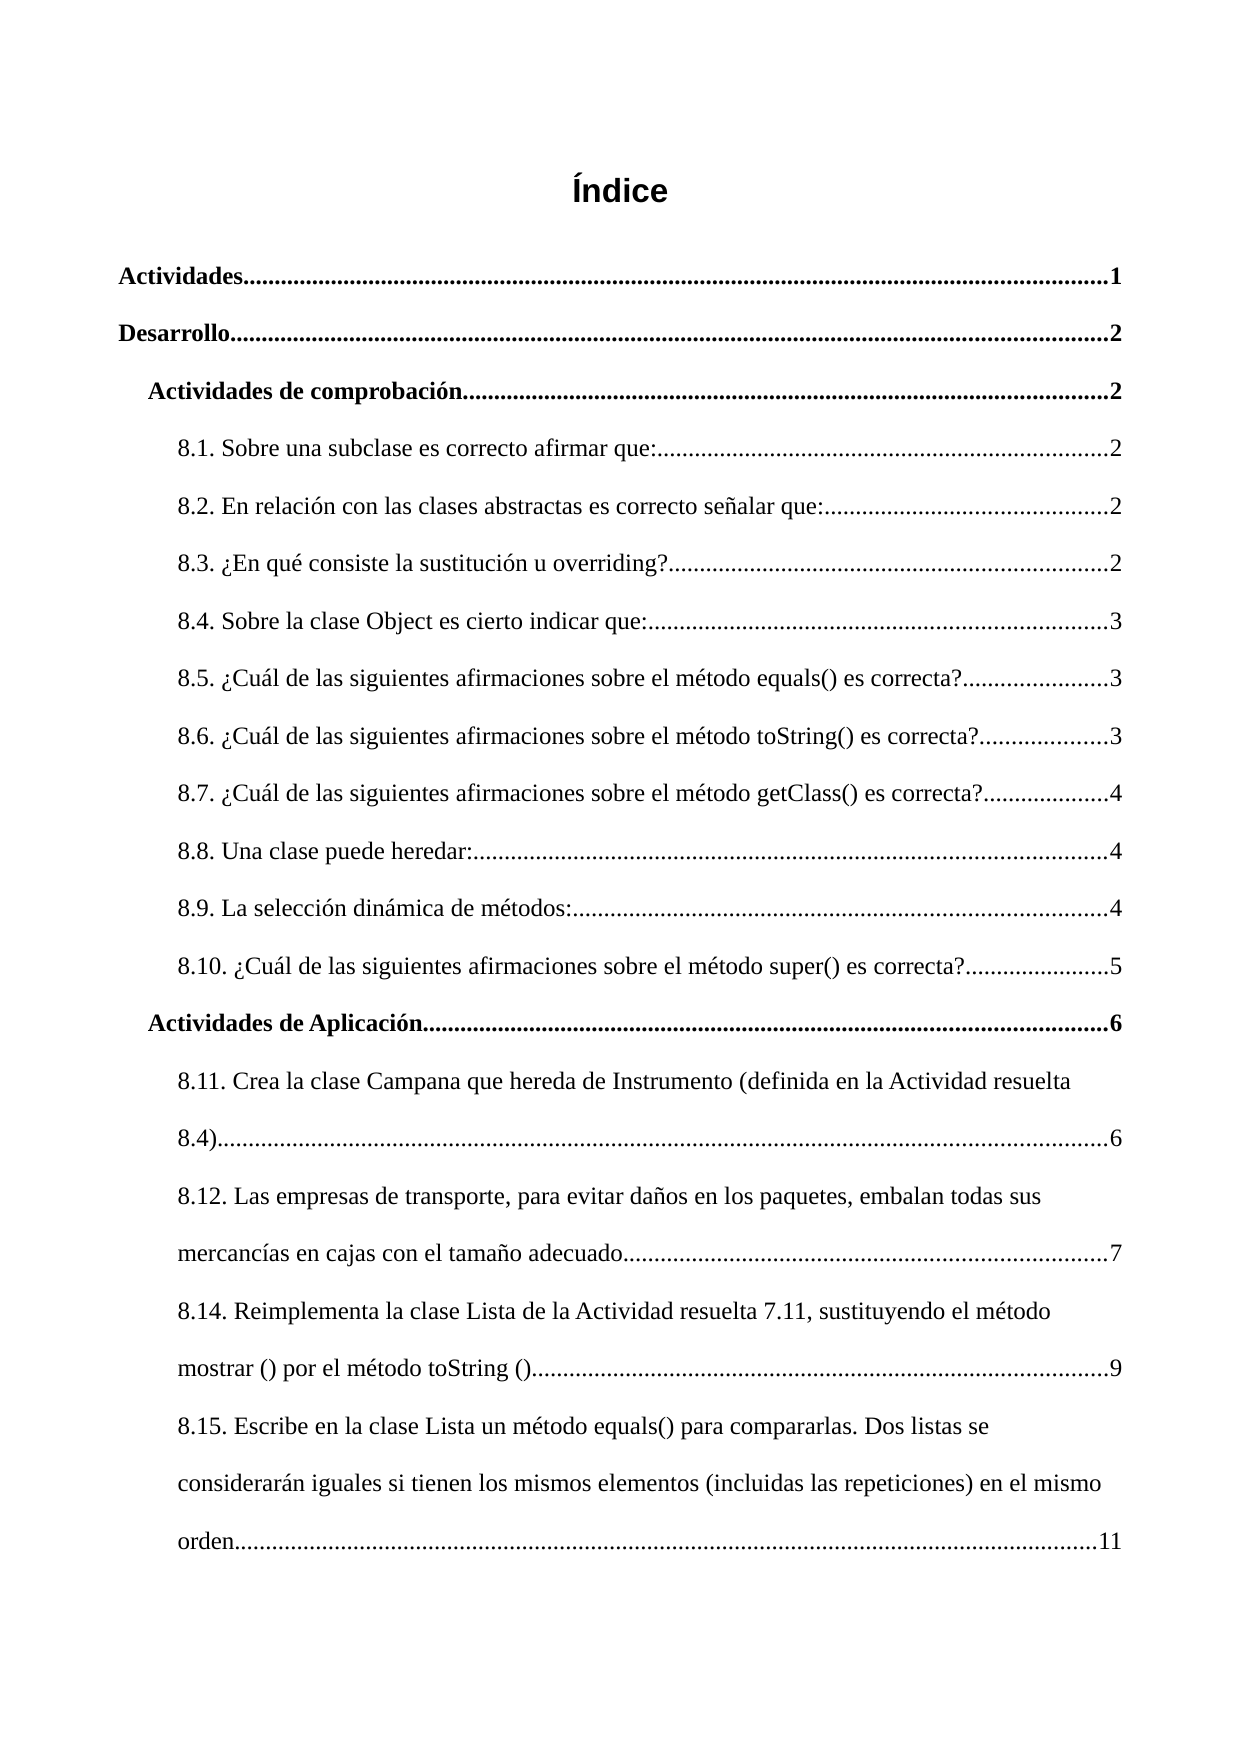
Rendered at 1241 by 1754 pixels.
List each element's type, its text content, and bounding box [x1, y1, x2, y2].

text 8.6. ¿Cuál de las siguientes afirmaciones sobre el método toString() es correcta? 3 [177, 721, 1122, 749]
text Desarrollo 2 [118, 318, 1122, 347]
text 8.1. Sobre una subclase es correcto afirmar que: 2 [177, 433, 1122, 462]
text 8.12. Las empresas de transporte, para evitar daños en los paquetes, embalan todas sus mercancías en cajas con el tamaño adecuado. 7 [177, 1181, 1122, 1267]
text 8.9. La selección dinámica de métodos: 4 [177, 893, 1122, 922]
text 8.5. ¿Cuál de las siguientes afirmaciones sobre el método equals() es correcta? 3 [177, 663, 1122, 692]
text 8.4. Sobre la clase Object es cierto indicar que: 3 [177, 606, 1122, 634]
text Actividades 1 [118, 261, 1122, 289]
text 8.3. ¿En qué consiste la sustitución u overriding? 2 [177, 548, 1122, 577]
text 8.10. ¿Cuál de las siguientes afirmaciones sobre el método super() es correcta? 5 [177, 951, 1122, 979]
text 8.15. Escribe en la clase Lista un método equals() para compararlas. Dos listas se considerarán iguales si tienen los mismos elementos (incluidas las repeticiones) en el mismo orden. 11 [177, 1411, 1122, 1554]
text 8.2. En relación con las clases abstractas es correcto señalar que: 2 [177, 491, 1122, 519]
text 8.7. ¿Cuál de las siguientes afirmaciones sobre el método getClass() es correcta? 4 [177, 778, 1122, 807]
text 8.11. Crea la clase Campana que hereda de Instrumento (definida en la Actividad resuelta 8.4). 6 [177, 1066, 1122, 1152]
text 8.14. Reimplementa la clase Lista de la Actividad resuelta 7.11, sustituyendo el método mostrar () por el método toString (). 9 [177, 1296, 1122, 1382]
text Actividades de Aplicación. 6 [148, 1008, 1122, 1037]
text Actividades de comprobación. 2 [148, 376, 1122, 404]
text 8.8. Una clase puede heredar: 4 [177, 836, 1122, 864]
subtitle Índice [118, 171, 1122, 210]
